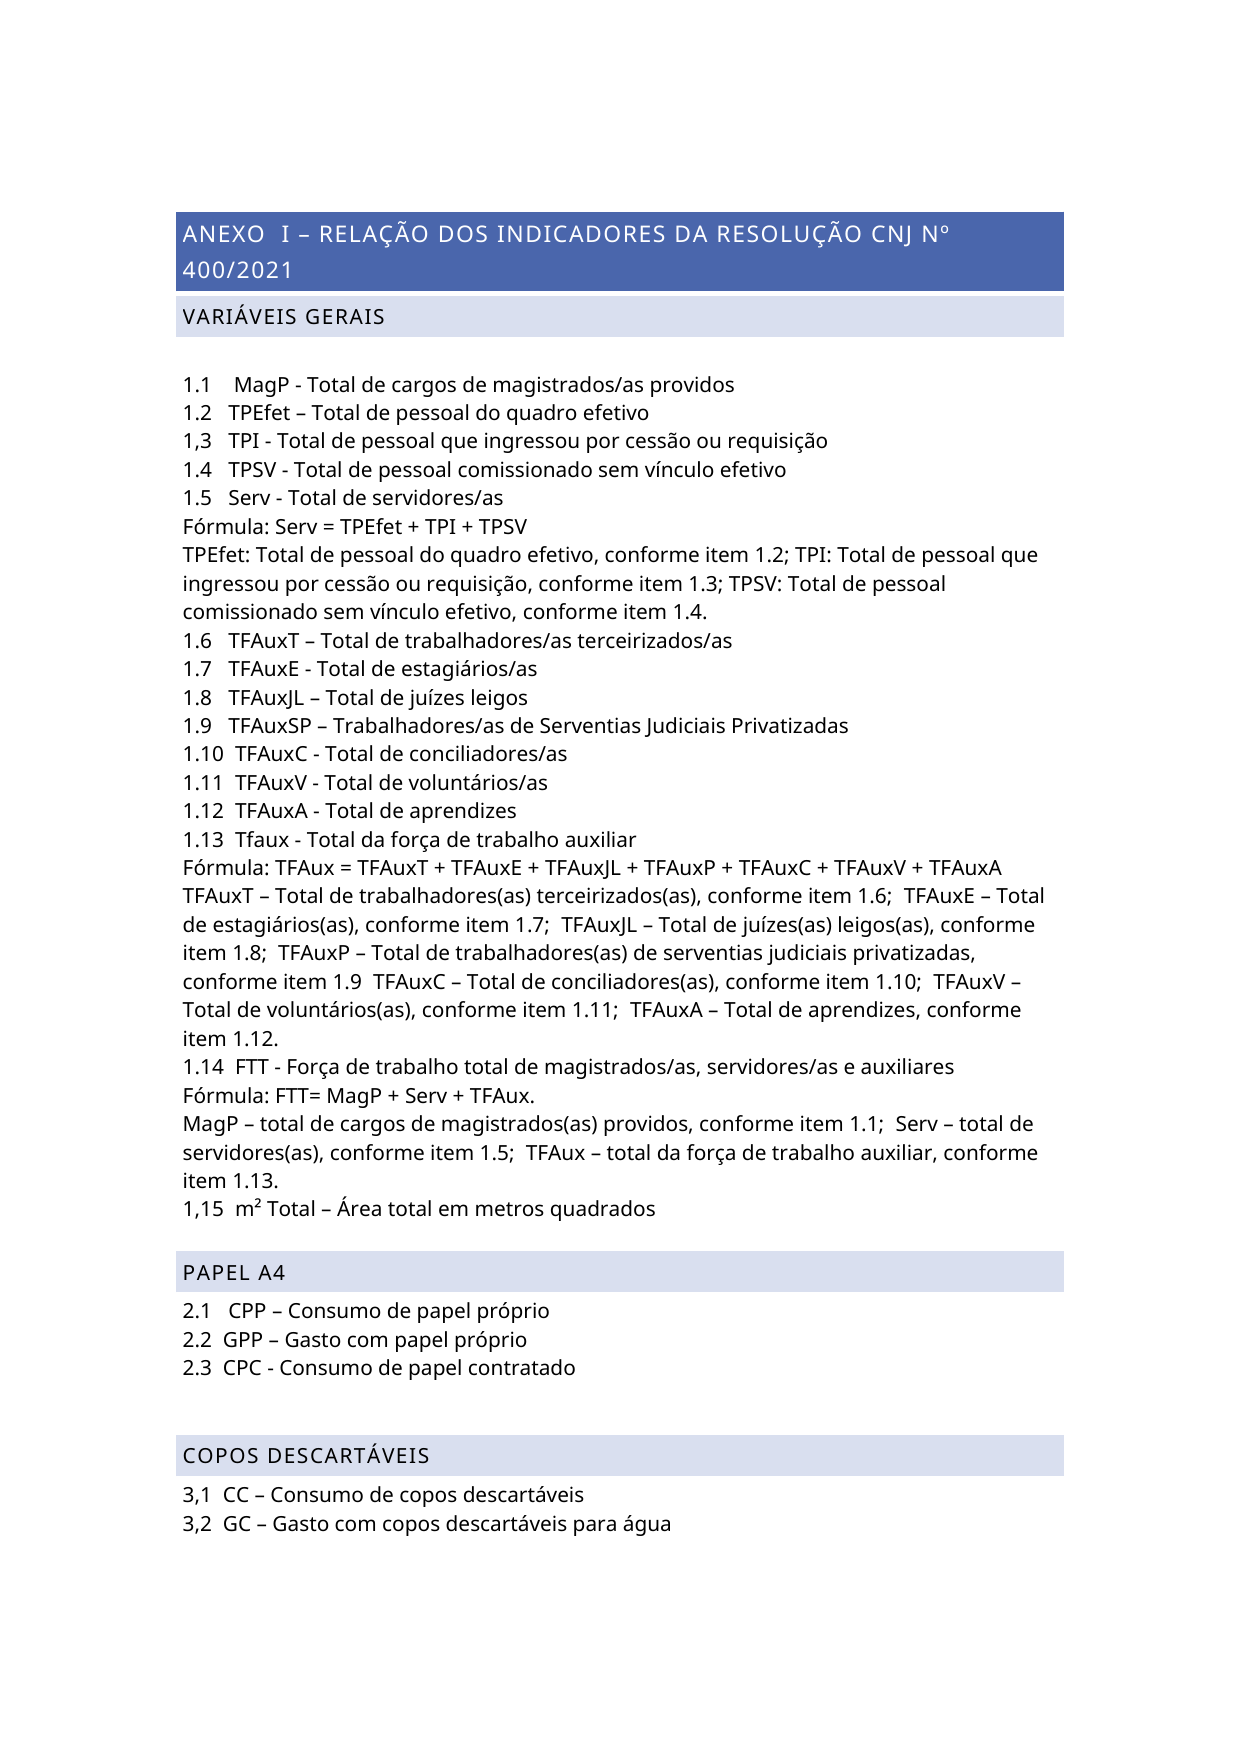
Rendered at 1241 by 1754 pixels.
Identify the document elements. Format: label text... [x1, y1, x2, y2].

text 1.14 FTT - Força de trabalho total de magistrados/as, servidores/as e auxiliares [182, 1052, 1058, 1081]
text 1.7 TFAuxE - Total de estagiários/as [182, 654, 1058, 683]
text 1.9 TFAuxSP – Trabalhadores/as de Serventias Judiciais Privatizadas [182, 711, 1058, 739]
subtitle PAPEL A4 [183, 1258, 1058, 1286]
subtitle VARIÁVEIS GERAIS [183, 302, 1058, 331]
text 2.1 CPP – Consumo de papel próprio [182, 1296, 1058, 1325]
text Fórmula: FTT= MagP + Serv + TFAux. [182, 1081, 1058, 1109]
text Fórmula: Serv = TPEfet + TPI + TPSV [182, 512, 1058, 540]
text Fórmula: TFAux = TFAuxT + TFAuxE + TFAuxJL + TFAuxP + TFAuxC + TFAuxV + TFAuxA [182, 853, 1058, 882]
text 1.4 TPSV - Total de pessoal comissionado sem vínculo efetivo [182, 455, 1058, 483]
text 2.3 CPC - Consumo de papel contratado [182, 1353, 1058, 1382]
subtitle COPOS DESCARTÁVEIS [183, 1441, 1058, 1470]
text 1.1 MagP - Total de cargos de magistrados/as providos [182, 370, 1058, 398]
text TPEfet: Total de pessoal do quadro efetivo, conforme item 1.2; TPI: Total de pessoal que ingressou por cessão ou requisição, conforme item 1.3; TPSV: Total de pessoal comissionado sem vínculo efetivo, conforme item 1.4. [182, 540, 1058, 626]
subtitle ANEXO I – RELAÇÃO DOS INDICADORES DA RESOLUÇÃO CNJ Nº 400/2021 [183, 218, 1058, 285]
text 1.11 TFAuxV - Total de voluntários/as [182, 768, 1058, 796]
text 1.6 TFAuxT – Total de trabalhadores/as terceirizados/as [182, 626, 1058, 654]
text 1.2 TPEfet – Total de pessoal do quadro efetivo [182, 398, 1058, 427]
text 1.12 TFAuxA - Total de aprendizes [182, 796, 1058, 825]
text 1.8 TFAuxJL – Total de juízes leigos [182, 683, 1058, 711]
text TFAuxT – Total de trabalhadores(as) terceirizados(as), conforme item 1.6; TFAuxE – Total de estagiários(as), conforme item 1.7; TFAuxJL – Total de juízes(as) leigos(as), conforme item 1.8; TFAuxP – Total de trabalhadores(as) de serventias judiciais privatizadas, conforme item 1.9 TFAuxC – Total de conciliadores(as), conforme item 1.10; TFAuxV – Total de voluntários(as), conforme item 1.11; TFAuxA – Total de aprendizes, conforme item 1.12. [182, 882, 1058, 1052]
text 3,1 CC – Consumo de copos descartáveis [182, 1480, 1058, 1509]
text 1,3 TPI - Total de pessoal que ingressou por cessão ou requisição [182, 427, 1058, 455]
text 1.5 Serv - Total de servidores/as [182, 483, 1058, 512]
text 1.13 Tfaux - Total da força de trabalho auxiliar [182, 825, 1058, 853]
text 1,15 m² Total – Área total em metros quadrados [182, 1194, 1058, 1251]
text 2.2 GPP – Gasto com papel próprio [182, 1325, 1058, 1353]
text 3,2 GC – Gasto com copos descartáveis para água [182, 1509, 1058, 1566]
text MagP – total de cargos de magistrados(as) providos, conforme item 1.1; Serv – total de servidores(as), conforme item 1.5; TFAux – total da força de trabalho auxiliar, conforme item 1.13. [182, 1109, 1058, 1194]
text 1.10 TFAuxC - Total de conciliadores/as [182, 739, 1058, 768]
